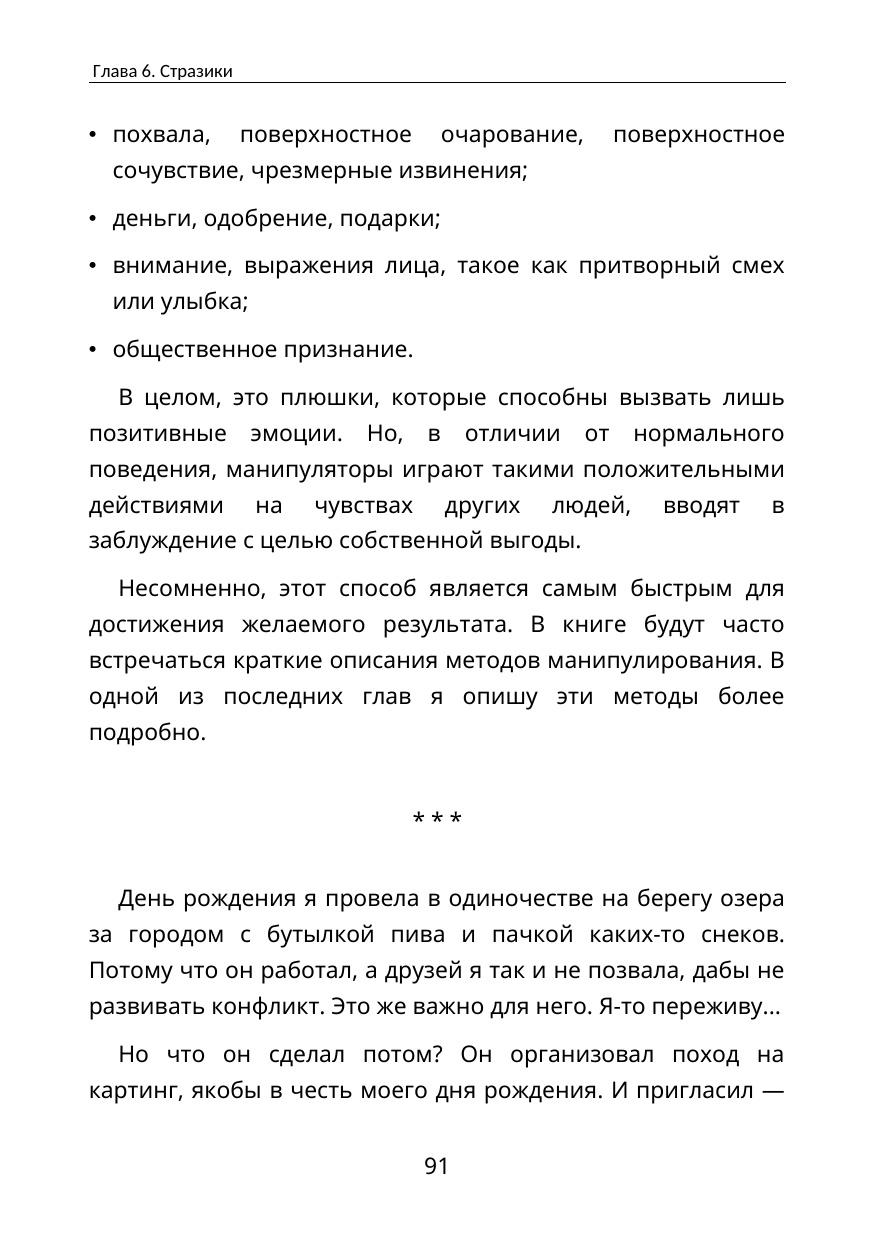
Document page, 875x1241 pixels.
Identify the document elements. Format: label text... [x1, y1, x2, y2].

text День рождения я провела в одиночестве на берегу озера за городом с бутылкой пива и пачкой каких-то снеков. Потому что он работал, а друзей я так и не позвала, дабы не развивать конфликт. Это же важно для него. Я-то переживу... [88, 882, 786, 1021]
text Но что он сделал потом? Он организовал поход на картинг, якобы в честь моего дня рождения. И пригласил — [88, 1038, 786, 1105]
list похвала, поверхностное очарование, поверхностное сочувствие, чрезмерные извинения; [88, 118, 786, 185]
text Несомненно, этот способ является самым быстрым для достижения желаемого результата. В книге будут часто встречаться краткие описания методов манипулирования. В одной из последних глав я опишу эти методы более подробно. [88, 572, 786, 747]
text В целом, это плюшки, которые способны вызвать лишь позитивные эмоции. Но, в отличии от нормального поведения, манипуляторы играют такими положительными действиями на чувствах других людей, вводят в заблуждение с целью собственной выгоды. [88, 381, 786, 556]
list общественное признание. [88, 333, 786, 364]
list внимание, выражения лица, такое как притворный смех или улыбка; [88, 249, 786, 317]
subtitle * * * [88, 805, 786, 836]
list деньги, одобрение, подарки; [88, 202, 786, 233]
